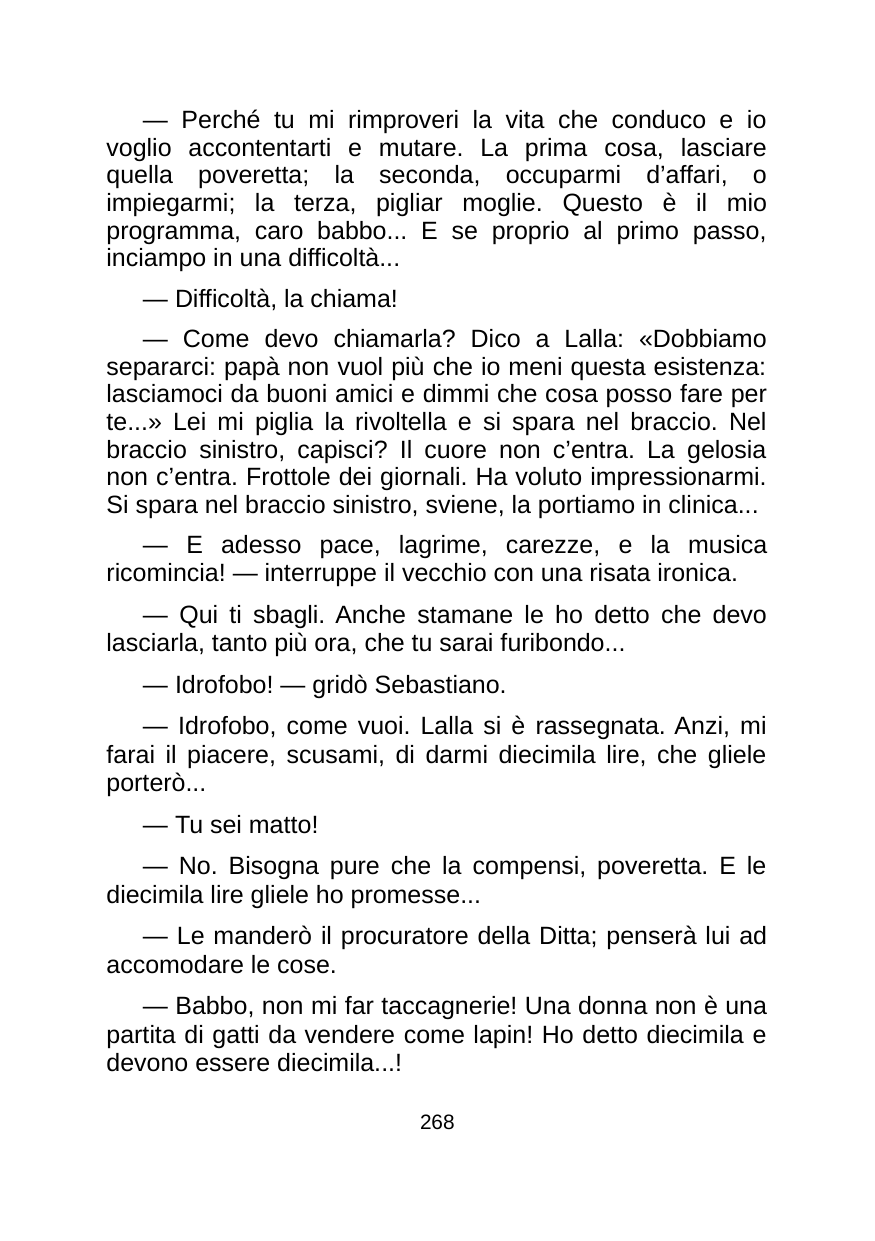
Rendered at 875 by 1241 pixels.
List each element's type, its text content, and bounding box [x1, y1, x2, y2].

text — Babbo, non mi far taccagnerie! Una donna non è una partita di gatti da vendere come lapin! Ho detto diecimila e devono essere diecimila...! [106, 991, 768, 1077]
text — Perché tu mi rimproveri la vita che conduco e io voglio accontentarti e mutare. La prima cosa, lasciare quella poveretta; la seconda, occuparmi d’affari, o impiegarmi; la terza, pigliar moglie. Questo è il mio programma, caro babbo... E se proprio al primo passo, inciampo in una difficoltà... [106, 106, 768, 272]
text — Qui ti sbagli. Anche stamane le ho detto che devo lasciarla, tanto più ora, che tu sarai furibondo... [106, 599, 768, 657]
text — E adesso pace, lagrime, carezze, e la musica ricomincia! — interruppe il vecchio con una risata ironica. [106, 532, 768, 587]
text — Tu sei matto! [106, 809, 768, 838]
text — No. Bisogna pure che la compensi, poveretta. E le diecimila lire gliele ho promesse... [106, 851, 768, 908]
text — Difficoltà, la chiama! [106, 285, 768, 313]
text — Idrofobo! — gridò Sebastiano. [106, 669, 768, 698]
text — Idrofobo, come vuoi. Lalla si è rassegnata. Anzi, mi farai il piacere, scusami, di darmi diecimila lire, che gliele porterò... [106, 711, 768, 797]
text — Come devo chiamarla? Dico a Lalla: «Dobbiamo separarci: papà non vuol più che io meni questa esistenza: lasciamoci da buoni amici e dimmi che cosa posso fare per te...» Lei mi piglia la rivoltella e si spara nel braccio. Nel braccio sinistro, capisci? Il cuore non c’entra. La gelosia non c’entra. Frottole dei giornali. Ha voluto impressionarmi. Si spara nel braccio sinistro, sviene, la portiamo in clinica... [106, 325, 768, 519]
text — Le manderò il procuratore della Ditta; penserà lui ad accomodare le cose. [106, 921, 768, 978]
